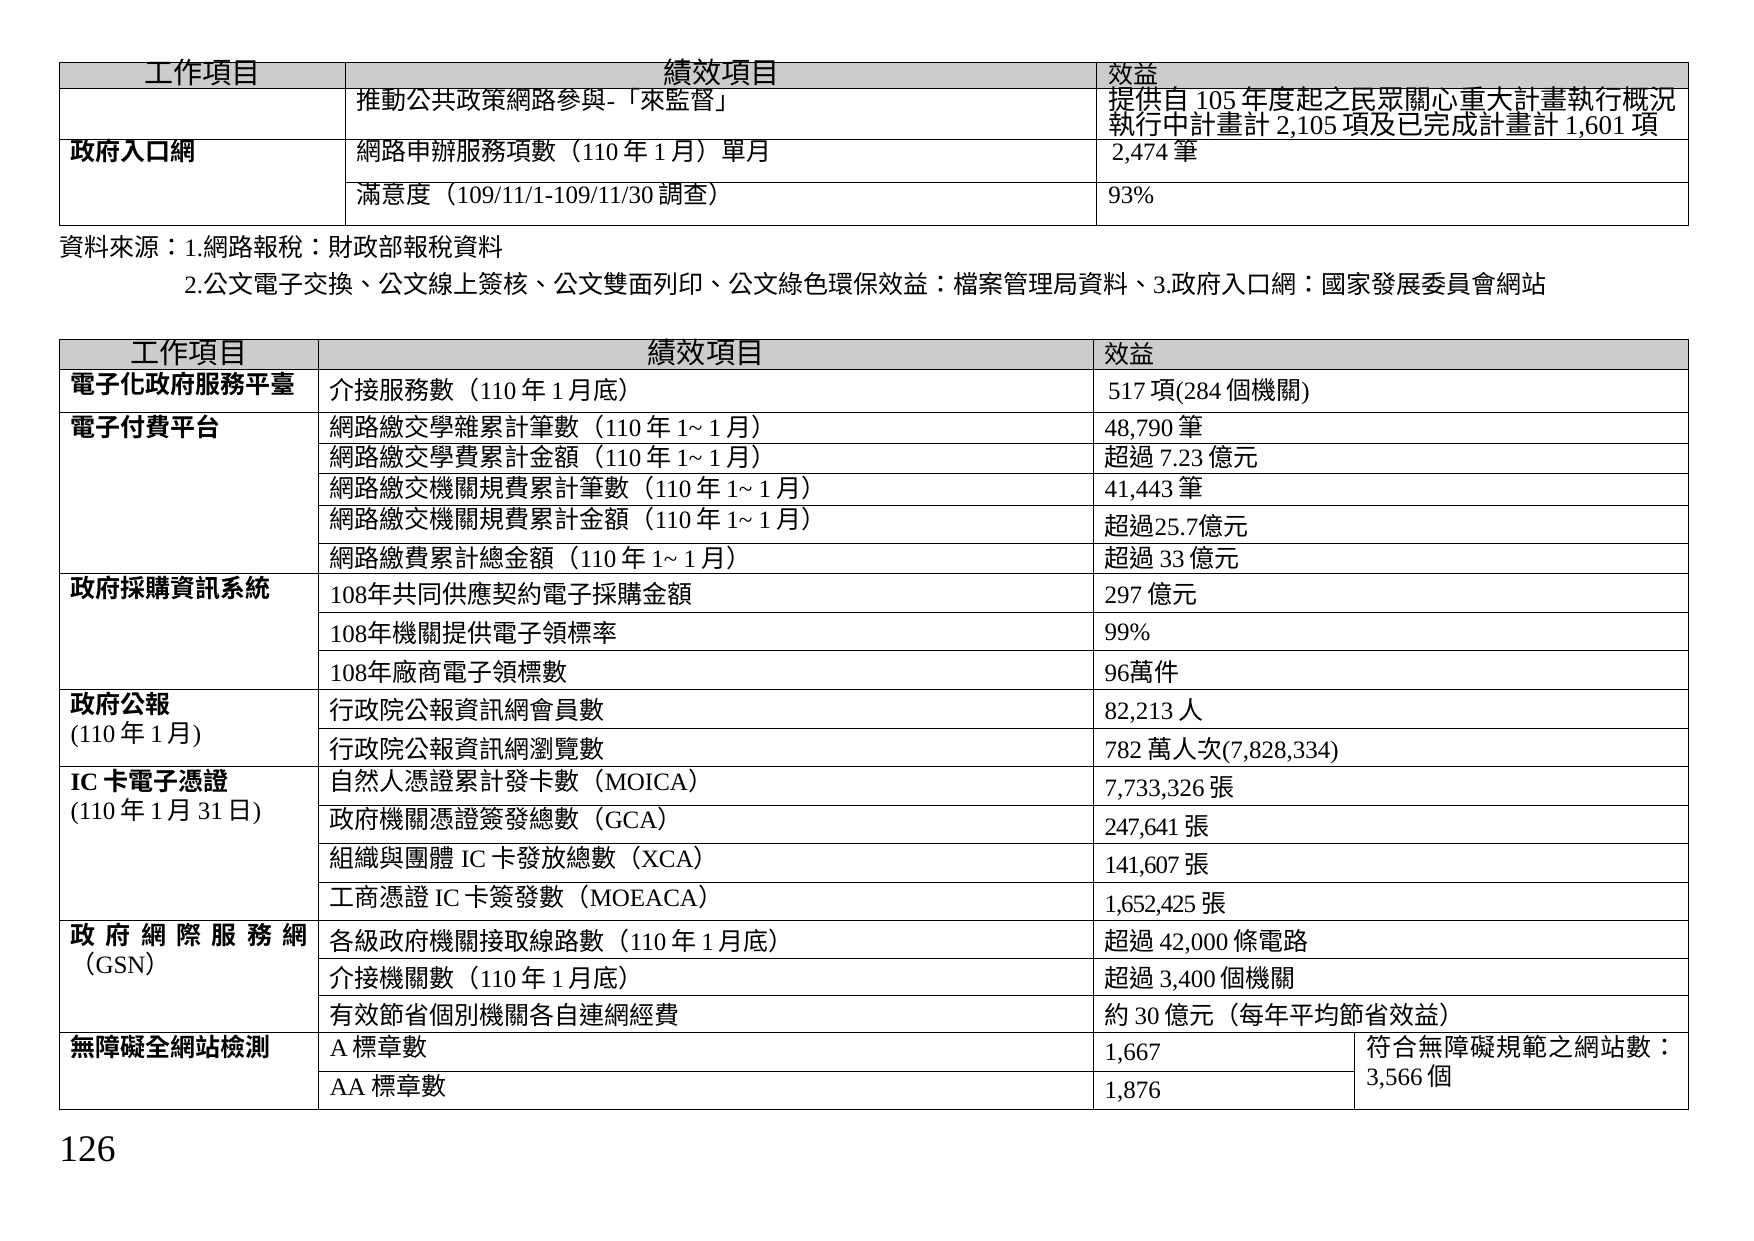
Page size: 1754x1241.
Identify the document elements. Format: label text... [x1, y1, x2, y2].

table_cell 滿意度（109/11/1-109/11/30調查） [346, 183, 1096, 225]
table_cell [60, 89, 345, 139]
table_cell 超過25.7億元 [1094, 506, 1688, 543]
table_cell 政府入口網 [60, 140, 345, 225]
table_cell 99% [1094, 613, 1688, 650]
table_cell 247,641張 [1094, 806, 1688, 843]
table_header 績效項目 [319, 340, 1093, 369]
table_cell 有效節省個別機關各自連網經費 [319, 996, 1093, 1032]
table_cell 108年廠商電子領標數 [319, 651, 1093, 689]
table_header 效益 [1094, 340, 1688, 369]
table_cell 網路繳交機關規費累計筆數（110年1~ 1月） [319, 474, 1093, 504]
table_cell 1,876 [1094, 1072, 1354, 1109]
table_cell 517項(284個機關) [1094, 370, 1688, 412]
table_cell A標章數 [319, 1033, 1093, 1071]
table_cell 141,607張 [1094, 844, 1688, 882]
table_header 績效項目 [346, 63, 1096, 88]
table_cell 網路申辦服務項數（110年1月）單月 [346, 140, 1096, 182]
table_cell IC卡電子憑證 (110年1月31日) [60, 767, 318, 920]
table_cell 政府公報 (110年1月) [60, 690, 318, 766]
table_header 工作項目 [60, 63, 345, 88]
table_cell 無障礙全網站檢測 [60, 1033, 318, 1109]
table_cell 7,733,326張 [1094, 767, 1688, 804]
table_cell 1,667 [1094, 1033, 1354, 1071]
table_cell 超過3,400個機關 [1094, 959, 1688, 995]
text 資料來源：1.網路報稅：財政部報稅資料 [59, 226, 1639, 264]
table_cell AA標章數 [319, 1072, 1093, 1109]
table_cell 電子化政府服務平臺 [60, 370, 318, 412]
table_cell 782萬人次(7,828,334) [1094, 729, 1688, 766]
table_cell 符合無障礙規範之網站數：3,566個 [1355, 1033, 1688, 1109]
table_cell 政府機關憑證簽發總數（GCA） [319, 806, 1093, 843]
table_cell 1,652,425張 [1094, 883, 1688, 920]
table_cell 超過7.23億元 [1094, 444, 1688, 473]
table_cell 行政院公報資訊網瀏覽數 [319, 729, 1093, 766]
table_header 效益 [1097, 63, 1688, 88]
table_cell 政府採購資訊系統 [60, 574, 318, 689]
table_cell 提供自105年度起之民眾關心重大計畫執行概況執行中計畫計2,105項及已完成計畫計1,601項 [1097, 89, 1688, 139]
table_cell 96萬件 [1094, 651, 1688, 689]
table_cell 82,213人 [1094, 690, 1688, 727]
table_cell 自然人憑證累計發卡數（MOICA） [319, 767, 1093, 804]
table_cell 推動公共政策網路參與-「來監督」 [346, 89, 1096, 139]
table_cell 網路繳交學費累計金額（110年1~ 1月） [319, 444, 1093, 473]
table_cell 網路繳交學雜累計筆數（110年1~ 1月） [319, 413, 1093, 442]
table_cell 行政院公報資訊網會員數 [319, 690, 1093, 727]
table_cell 介接機關數（110年1月底） [319, 959, 1093, 995]
table_cell 超過33億元 [1094, 544, 1688, 573]
table_cell 網路繳交機關規費累計金額（110年1~ 1月） [319, 506, 1093, 543]
table_cell 超過42,000條電路 [1094, 921, 1688, 957]
table_cell 約30億元（每年平均節省效益） [1094, 996, 1688, 1032]
text 2.公文電子交換、公文線上簽核、公文雙面列印、公文綠色環保效益：檔案管理局資料、3.政府入口網：國家發展委員會網站 [59, 264, 1639, 301]
table_cell 工商憑證IC卡簽發數（MOEACA） [319, 883, 1093, 920]
table_cell 108年共同供應契約電子採購金額 [319, 574, 1093, 612]
table_cell 組織與團體 IC卡發放總數（XCA） [319, 844, 1093, 882]
table_cell 48,790筆 [1094, 413, 1688, 442]
table_cell 電子付費平台 [60, 413, 318, 573]
table_cell 297億元 [1094, 574, 1688, 612]
table_header 工作項目 [60, 340, 318, 369]
table_cell 2,474筆 [1097, 140, 1688, 182]
table_cell 108年機關提供電子領標率 [319, 613, 1093, 650]
table_cell 93% [1097, 183, 1688, 225]
table_cell 41,443筆 [1094, 474, 1688, 504]
table_cell 政府網際服務網（GSN） [60, 921, 318, 1032]
table_cell 介接服務數（110年1月底） [319, 370, 1093, 412]
table_cell 網路繳費累計總金額（110年1~ 1月） [319, 544, 1093, 573]
table_cell 各級政府機關接取線路數（110年1月底） [319, 921, 1093, 957]
